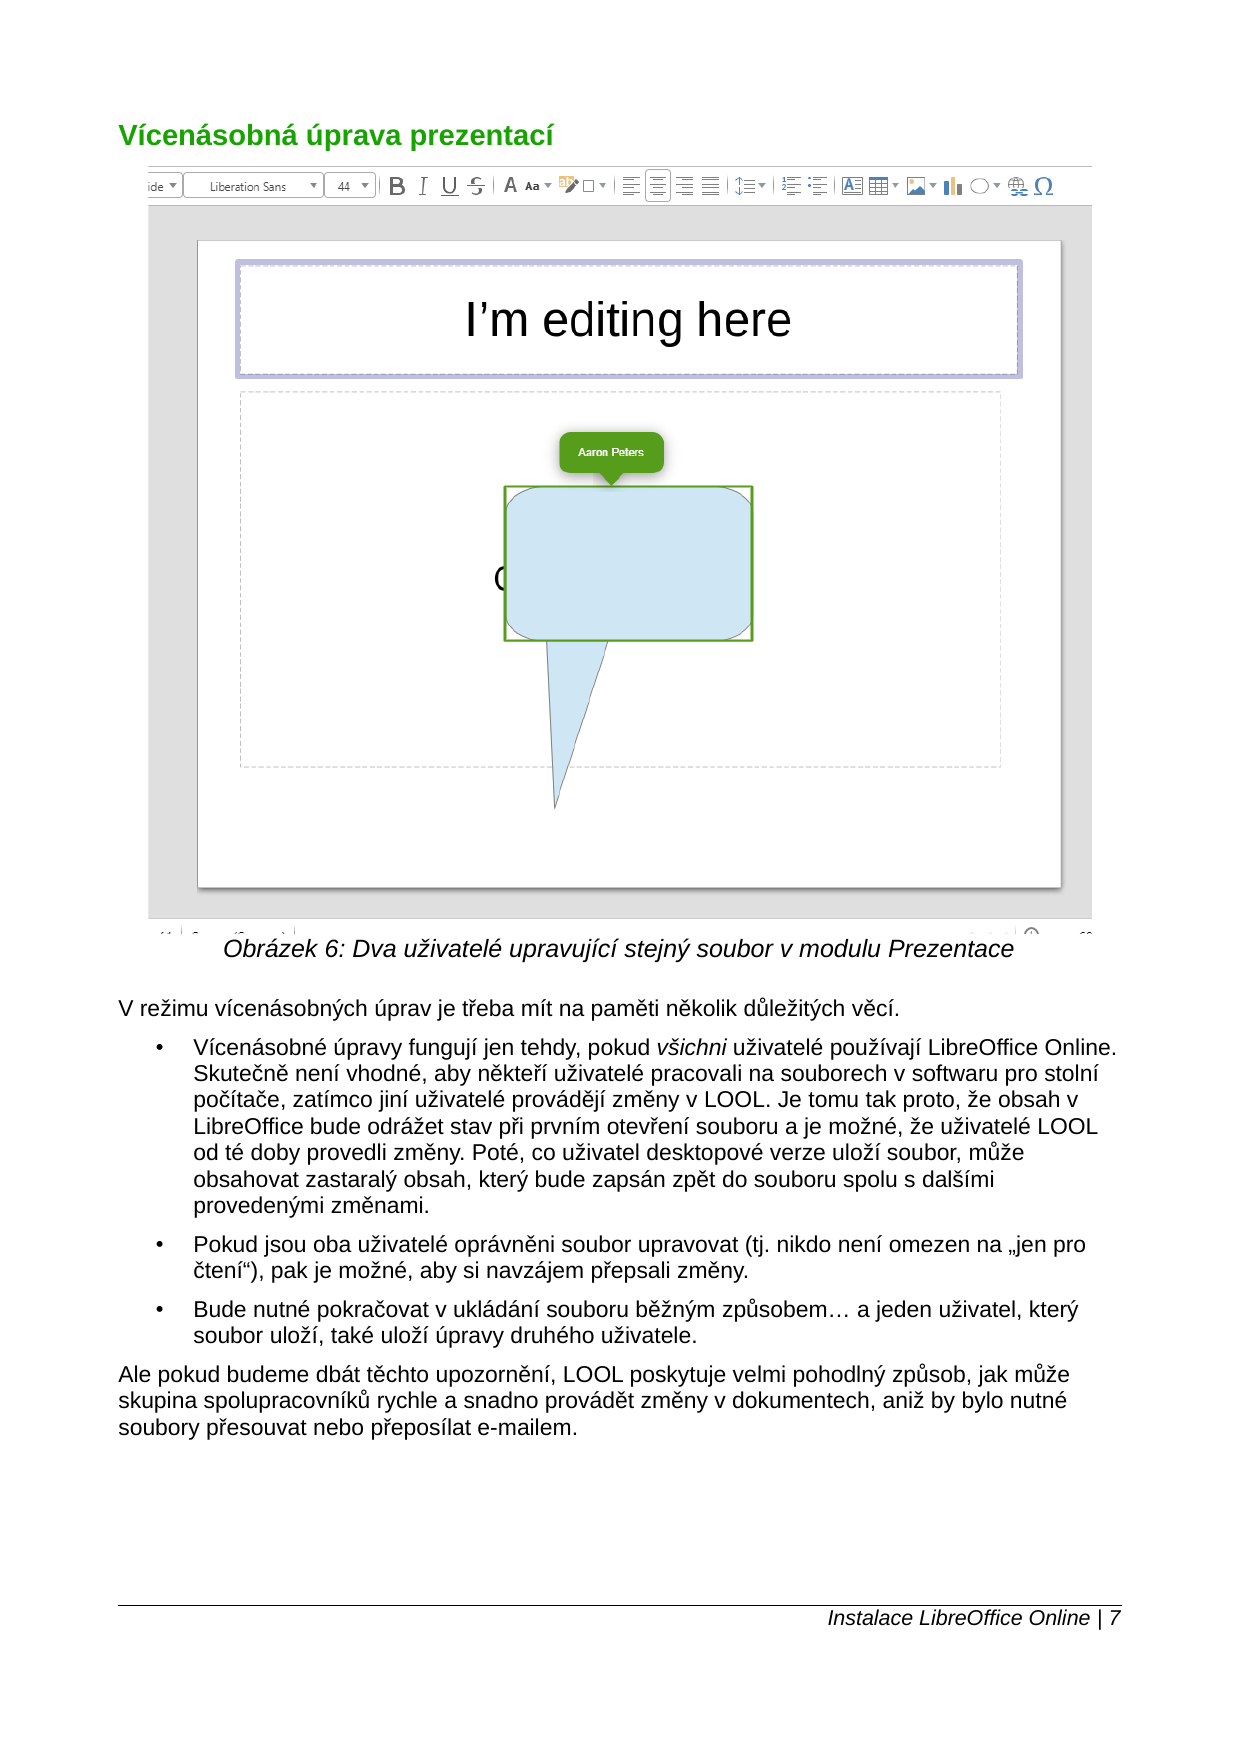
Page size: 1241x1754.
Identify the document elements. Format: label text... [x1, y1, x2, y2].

picture [148, 163, 1092, 934]
text V režimu vícenásobných úprav je třeba mít na paměti několik důležitých věcí. [118, 995, 1122, 1021]
subtitle Vícenásobná úprava prezentací [118, 118, 1122, 152]
text Obrázek 6: Dva uživatelé upravující stejný soubor v modulu Prezentace [118, 934, 1122, 962]
list Vícenásobné úpravy fungují jen tehdy, pokud všichni uživatelé používají LibreOffice Online. Skutečně není vhodné, aby někteří uživatelé pracovali na souborech v softwaru pro stolní počítače, zatímco jiní uživatelé provádějí změny v LOOL. Je tomu tak proto, že obsah v LibreOffice bude odrážet stav při prvním otevření souboru a je možné, že uživatelé LOOL od té doby provedli změny. Poté, co uživatel desktopové verze uloží soubor, může obsahovat zastaralý obsah, který bude zapsán zpět do souboru spolu s dalšími provedenými změnami. [156, 1034, 1122, 1218]
list Pokud jsou oba uživatelé oprávněni soubor upravovat (tj. nikdo není omezen na „jen pro čtení“), pak je možné, aby si navzájem přepsali změny. [156, 1231, 1122, 1283]
text Ale pokud budeme dbát těchto upozornění, LOOL poskytuje velmi pohodlný způsob, jak může skupina spolupracovníků rychle a snadno provádět změny v dokumentech, aniž by bylo nutné soubory přesouvat nebo přeposílat e-mailem. [118, 1361, 1122, 1440]
list Bude nutné pokračovat v ukládání souboru běžným způsobem… a jeden uživatel, který soubor uloží, také uloží úpravy druhého uživatele. [156, 1296, 1122, 1349]
